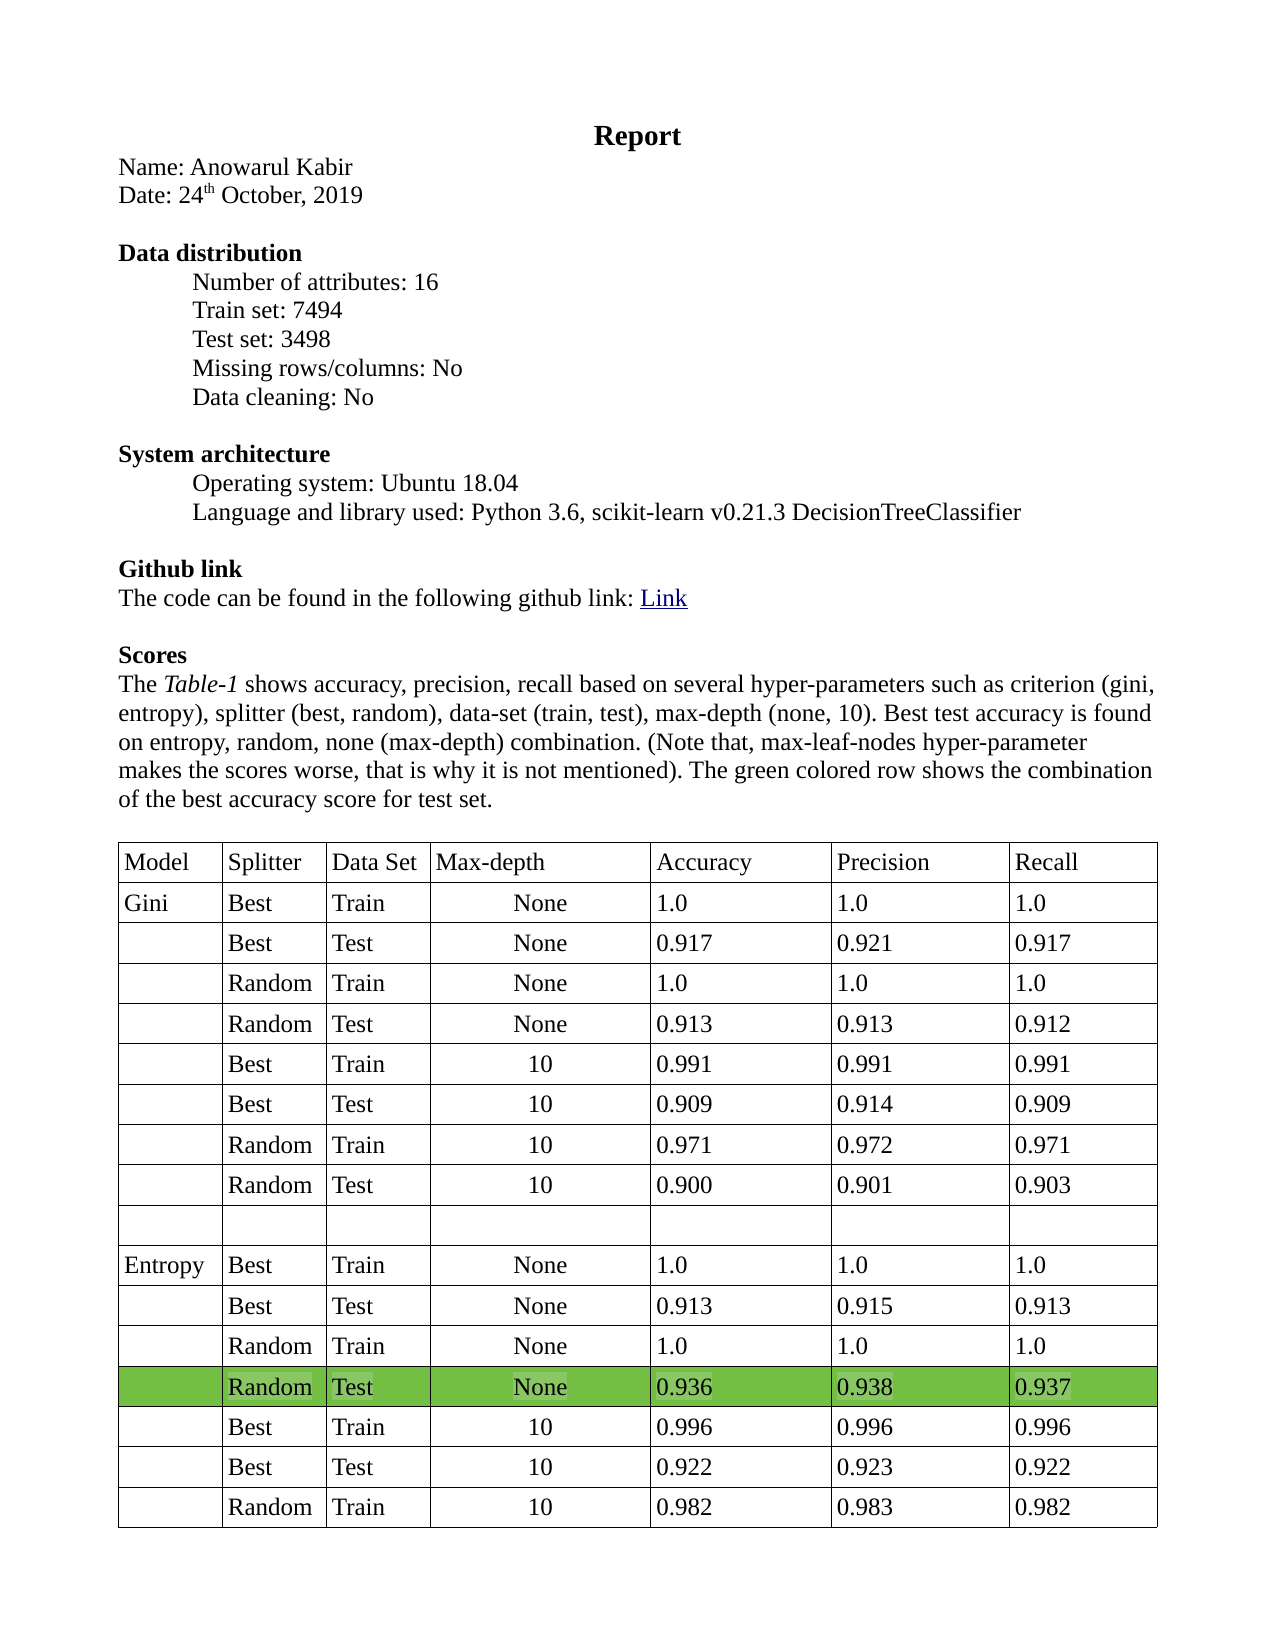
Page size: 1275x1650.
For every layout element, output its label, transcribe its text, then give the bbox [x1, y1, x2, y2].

table_cell Test [327, 923, 430, 963]
table_cell Best [223, 923, 326, 963]
table_cell Train [327, 1044, 430, 1083]
text Name: Anowarul Kabir [118, 152, 1157, 180]
table_cell 0.971 [1010, 1125, 1157, 1164]
table_cell [119, 1165, 222, 1204]
table_cell 0.913 [832, 1004, 1009, 1043]
table_cell Test [327, 1447, 430, 1487]
table_cell None [431, 1367, 650, 1406]
text Github link [118, 554, 1157, 583]
table_cell [223, 1206, 326, 1245]
table_cell Train [327, 1246, 430, 1285]
table_cell 10 [431, 1125, 650, 1164]
text The Table-1 shows accuracy, precision, recall based on several hyper-parameters such as criterion (gini, entropy), splitter (best, random), data-set (train, test), max-depth (none, 10). Best test accuracy is found on entropy, random, none (max-depth) combination. (Note that, max-leaf-nodes hyper-parameter makes the scores worse, that is why it is not mentioned). The green colored row shows the combination of the best accuracy score for test set. [118, 669, 1157, 813]
table_cell 10 [431, 1488, 650, 1527]
table_cell Best [223, 1044, 326, 1083]
table_cell 1.0 [651, 1246, 831, 1285]
text The code can be found in the following github link: Link [118, 583, 1157, 612]
table_cell 10 [431, 1447, 650, 1487]
table_cell [119, 1085, 222, 1124]
table_cell 0.913 [651, 1286, 831, 1325]
table_cell [119, 1004, 222, 1043]
table_cell Best [223, 883, 326, 922]
table_cell [119, 1447, 222, 1487]
text Test set: 3498 [118, 324, 1157, 353]
table_cell [119, 1125, 222, 1164]
table_cell Best [223, 1246, 326, 1285]
table_cell 0.972 [832, 1125, 1009, 1164]
table_cell [1010, 1206, 1157, 1245]
table_header Model [119, 843, 222, 882]
table_cell Random [223, 1125, 326, 1164]
table_cell 0.991 [832, 1044, 1009, 1083]
table_cell None [431, 964, 650, 1003]
table_cell Test [327, 1165, 430, 1204]
table_cell 0.982 [651, 1488, 831, 1527]
text Operating system: Ubuntu 18.04 [118, 468, 1157, 497]
table_cell 1.0 [1010, 1326, 1157, 1366]
table_cell 0.996 [651, 1407, 831, 1446]
table_cell [119, 1206, 222, 1245]
text Report [118, 118, 1157, 152]
table_cell [327, 1206, 430, 1245]
text Number of attributes: 16 [118, 267, 1157, 295]
text Train set: 7494 [118, 295, 1157, 324]
table_cell None [431, 923, 650, 963]
text Date: 24th October, 2019 [118, 180, 1157, 209]
table_cell None [431, 1286, 650, 1325]
table_cell 0.937 [1010, 1367, 1157, 1406]
table_cell 10 [431, 1085, 650, 1124]
table_cell None [431, 1004, 650, 1043]
table_cell 0.912 [1010, 1004, 1157, 1043]
table_cell 0.991 [651, 1044, 831, 1083]
table_cell Random [223, 1326, 326, 1366]
table_cell 1.0 [832, 1246, 1009, 1285]
table_header Data Set [327, 843, 430, 882]
table_cell 10 [431, 1044, 650, 1083]
table_cell Train [327, 1326, 430, 1366]
table_header Accuracy [651, 843, 831, 882]
table_cell Train [327, 964, 430, 1003]
table_cell Best [223, 1447, 326, 1487]
text Data distribution [118, 238, 1157, 267]
table_cell 1.0 [1010, 1246, 1157, 1285]
table_cell 1.0 [651, 1326, 831, 1366]
table_cell Train [327, 1125, 430, 1164]
table_cell 10 [431, 1407, 650, 1446]
table_cell [119, 964, 222, 1003]
table_header Recall [1010, 843, 1157, 882]
table_cell 0.909 [651, 1085, 831, 1124]
table_cell Random [223, 1367, 326, 1406]
table_cell Entropy [119, 1246, 222, 1285]
table_cell Gini [119, 883, 222, 922]
table_cell [651, 1206, 831, 1245]
table_cell Random [223, 1004, 326, 1043]
table_cell 0.938 [832, 1367, 1009, 1406]
text Scores [118, 640, 1157, 669]
table_cell 1.0 [651, 883, 831, 922]
text Language and library used: Python 3.6, scikit-learn v0.21.3 DecisionTreeClassifier [118, 497, 1157, 525]
table_cell 0.900 [651, 1165, 831, 1204]
table_cell 0.982 [1010, 1488, 1157, 1527]
table_cell 0.936 [651, 1367, 831, 1406]
table_cell None [431, 883, 650, 922]
table_cell 0.915 [832, 1286, 1009, 1325]
table_cell 0.922 [1010, 1447, 1157, 1487]
table_cell [832, 1206, 1009, 1245]
table_cell [119, 923, 222, 963]
table_cell Test [327, 1004, 430, 1043]
table_cell [119, 1488, 222, 1527]
table_cell 0.991 [1010, 1044, 1157, 1083]
table_header Precision [832, 843, 1009, 882]
text System architecture [118, 439, 1157, 468]
table_cell 0.903 [1010, 1165, 1157, 1204]
table_cell 0.913 [1010, 1286, 1157, 1325]
table_header Max-depth [431, 843, 650, 882]
table_cell 1.0 [832, 964, 1009, 1003]
table_cell 0.996 [1010, 1407, 1157, 1446]
table_cell 0.921 [832, 923, 1009, 963]
table_cell Random [223, 1165, 326, 1204]
text Data cleaning: No [118, 382, 1157, 410]
table_cell None [431, 1326, 650, 1366]
table_cell 1.0 [651, 964, 831, 1003]
table_cell 10 [431, 1165, 650, 1204]
text Missing rows/columns: No [118, 353, 1157, 382]
table_cell 1.0 [1010, 964, 1157, 1003]
table_cell 0.996 [832, 1407, 1009, 1446]
table_cell 0.901 [832, 1165, 1009, 1204]
table_cell None [431, 1246, 650, 1285]
table_cell 0.971 [651, 1125, 831, 1164]
table_cell Random [223, 964, 326, 1003]
table_cell 1.0 [832, 1326, 1009, 1366]
table_cell Best [223, 1407, 326, 1446]
table_cell [119, 1044, 222, 1083]
table_cell [119, 1286, 222, 1325]
table_cell 0.909 [1010, 1085, 1157, 1124]
table_cell 0.922 [651, 1447, 831, 1487]
table_cell Test [327, 1286, 430, 1325]
table_cell Train [327, 883, 430, 922]
table_cell 1.0 [832, 883, 1009, 922]
table_cell Random [223, 1488, 326, 1527]
table_cell 0.913 [651, 1004, 831, 1043]
table_cell 0.917 [1010, 923, 1157, 963]
table_cell Train [327, 1407, 430, 1446]
table_cell Best [223, 1085, 326, 1124]
table_cell 0.923 [832, 1447, 1009, 1487]
table_header Splitter [223, 843, 326, 882]
table_cell Test [327, 1367, 430, 1406]
table_cell [119, 1326, 222, 1366]
table_cell Train [327, 1488, 430, 1527]
table_cell 0.983 [832, 1488, 1009, 1527]
table_cell 0.917 [651, 923, 831, 963]
table_cell Test [327, 1085, 430, 1124]
table_cell [431, 1206, 650, 1245]
table_cell 0.914 [832, 1085, 1009, 1124]
table_cell Best [223, 1286, 326, 1325]
table_cell [119, 1407, 222, 1446]
table_cell 1.0 [1010, 883, 1157, 922]
table_cell [119, 1367, 222, 1406]
